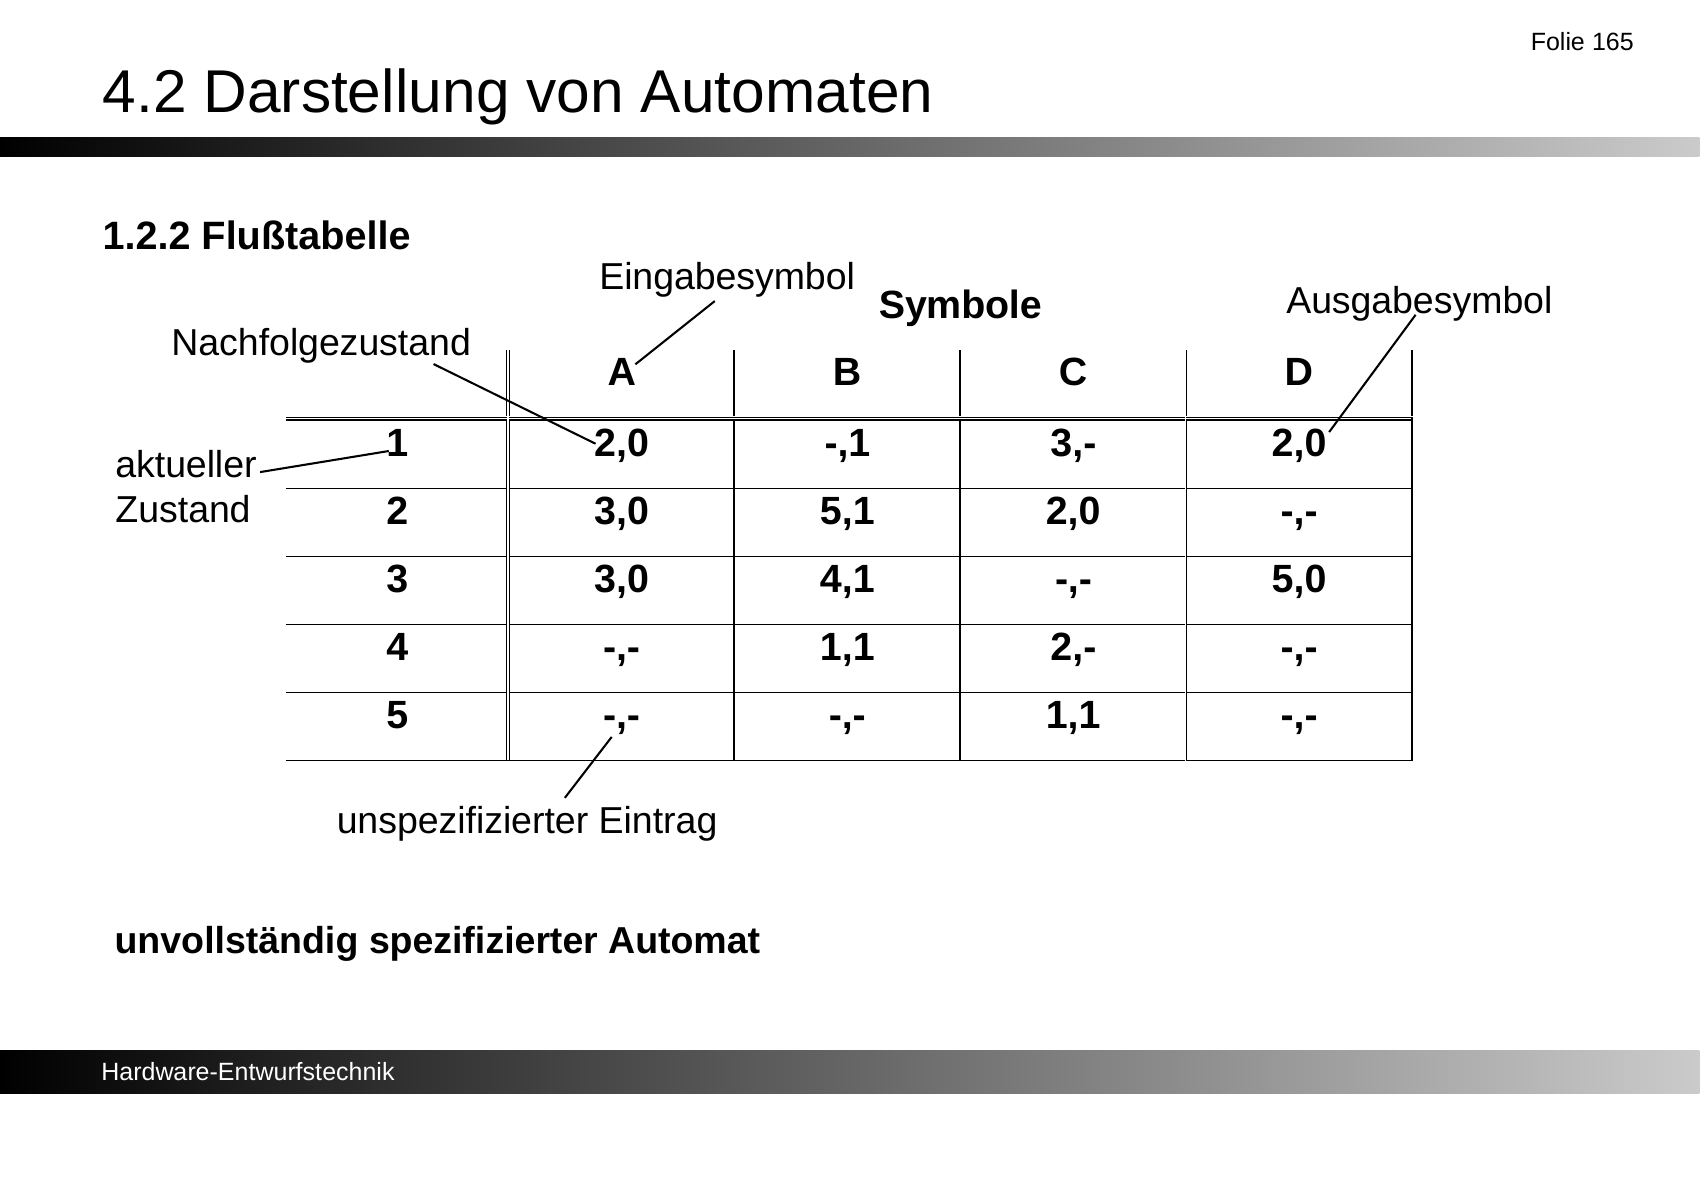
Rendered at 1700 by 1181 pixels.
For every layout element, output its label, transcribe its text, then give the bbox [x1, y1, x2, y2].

text_box Eingabesymbol [584, 244, 870, 305]
text_box unspezifizierter Eintrag [321, 788, 733, 849]
title 4.2 Darstellung von Automaten [87, 36, 1421, 142]
text_box aktueller Zustand [100, 431, 272, 538]
chart [282, 283, 1468, 796]
text_box Nachfolgezustand [156, 310, 486, 371]
list 1.2.2 Flußtabelle [87, 202, 1613, 1022]
text_box unvollständig spezifizierter Automat [99, 908, 776, 969]
text_box Ausgabesymbol [1271, 268, 1568, 329]
